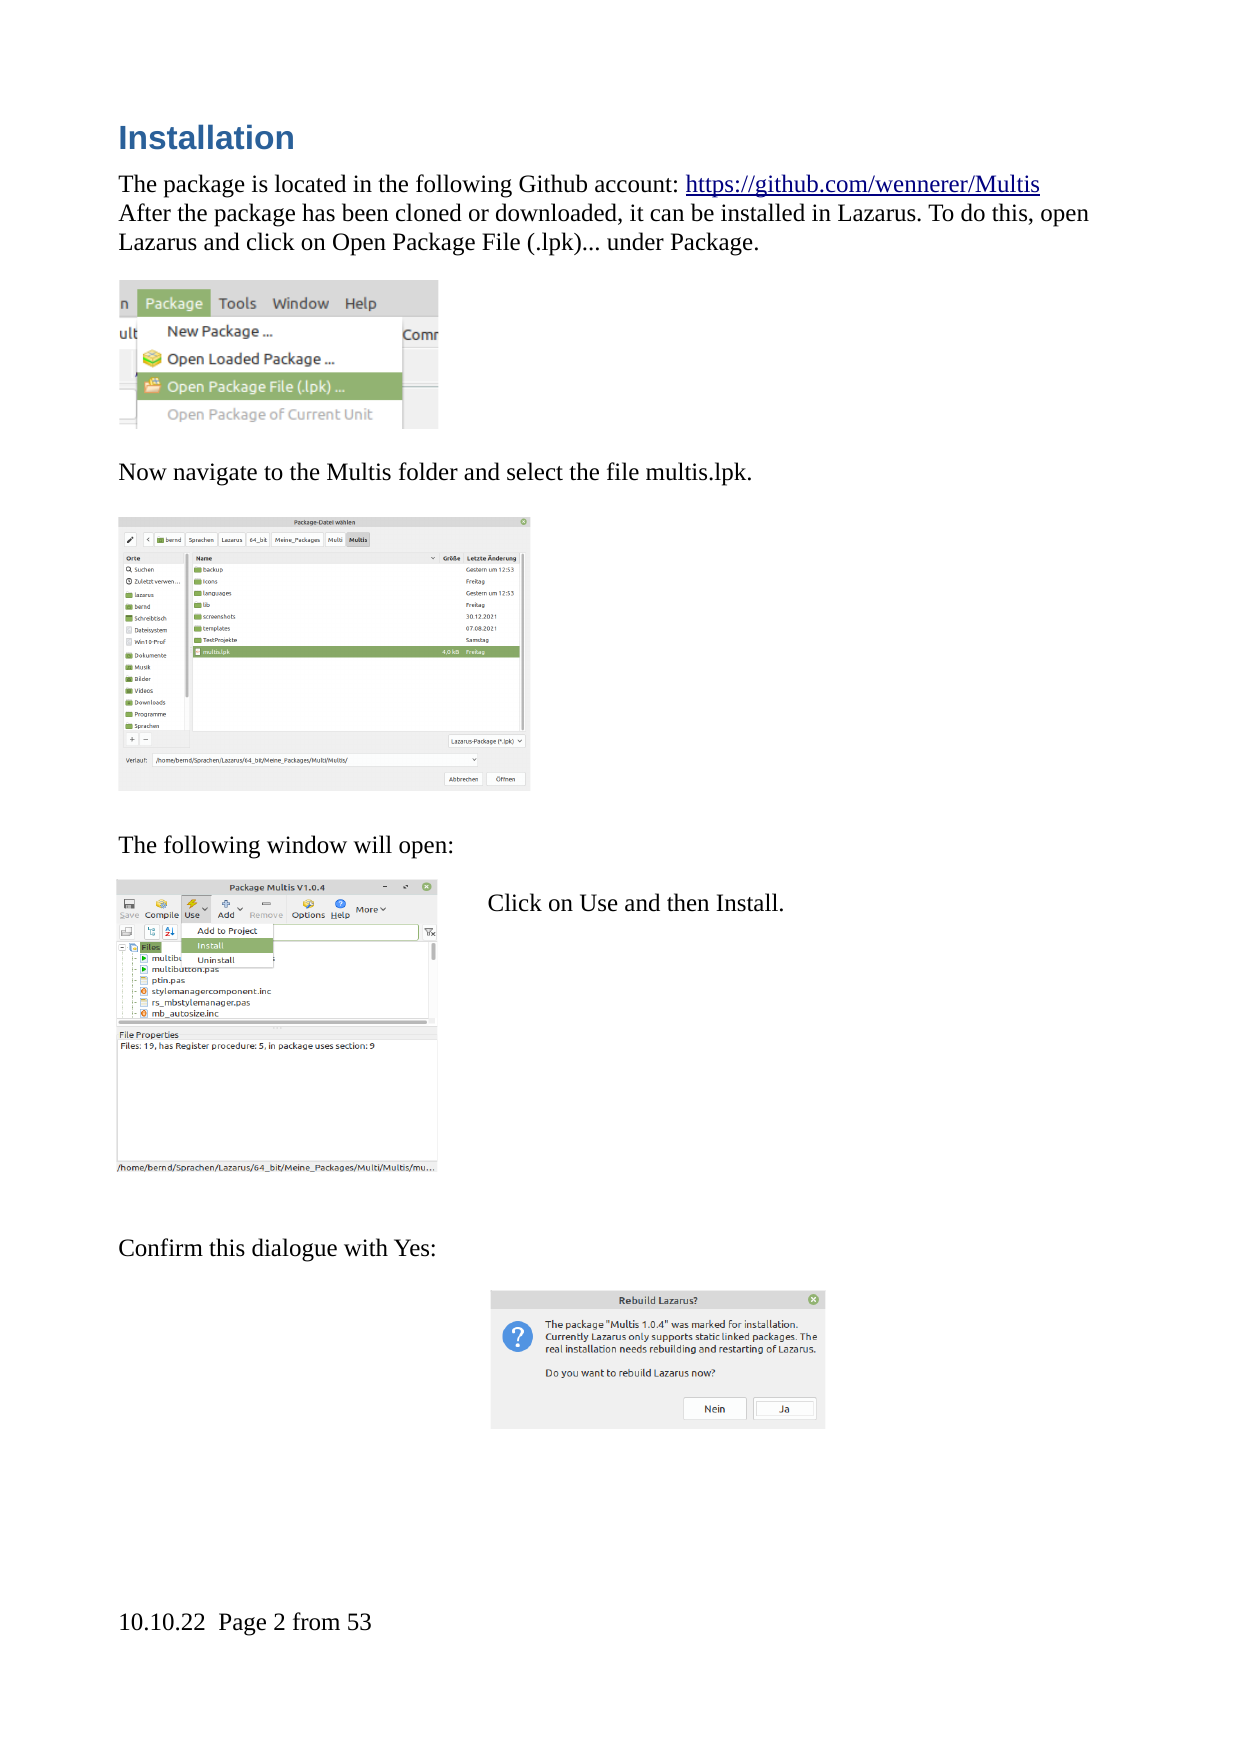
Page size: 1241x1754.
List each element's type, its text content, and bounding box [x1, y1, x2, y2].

picture [119, 280, 439, 429]
picture [490, 1290, 826, 1429]
text Click on Use and then Install. [438, 888, 1122, 917]
text Now navigate to the Multis folder and select the file multis.lpk. [118, 457, 1122, 486]
picture [118, 517, 531, 791]
text The package is located in the following Github account: https://github.com/wennerer/Multis [118, 169, 1122, 198]
subtitle Installation [118, 118, 1122, 157]
text The following window will open: [118, 831, 1122, 859]
picture [116, 879, 438, 1172]
text Confirm this dialogue with Yes: [118, 1233, 1122, 1262]
text After the package has been cloned or downloaded, it can be installed in Lazarus. To do this, open Lazarus and click on Open Package File (.lpk)... under Package. [118, 198, 1122, 256]
